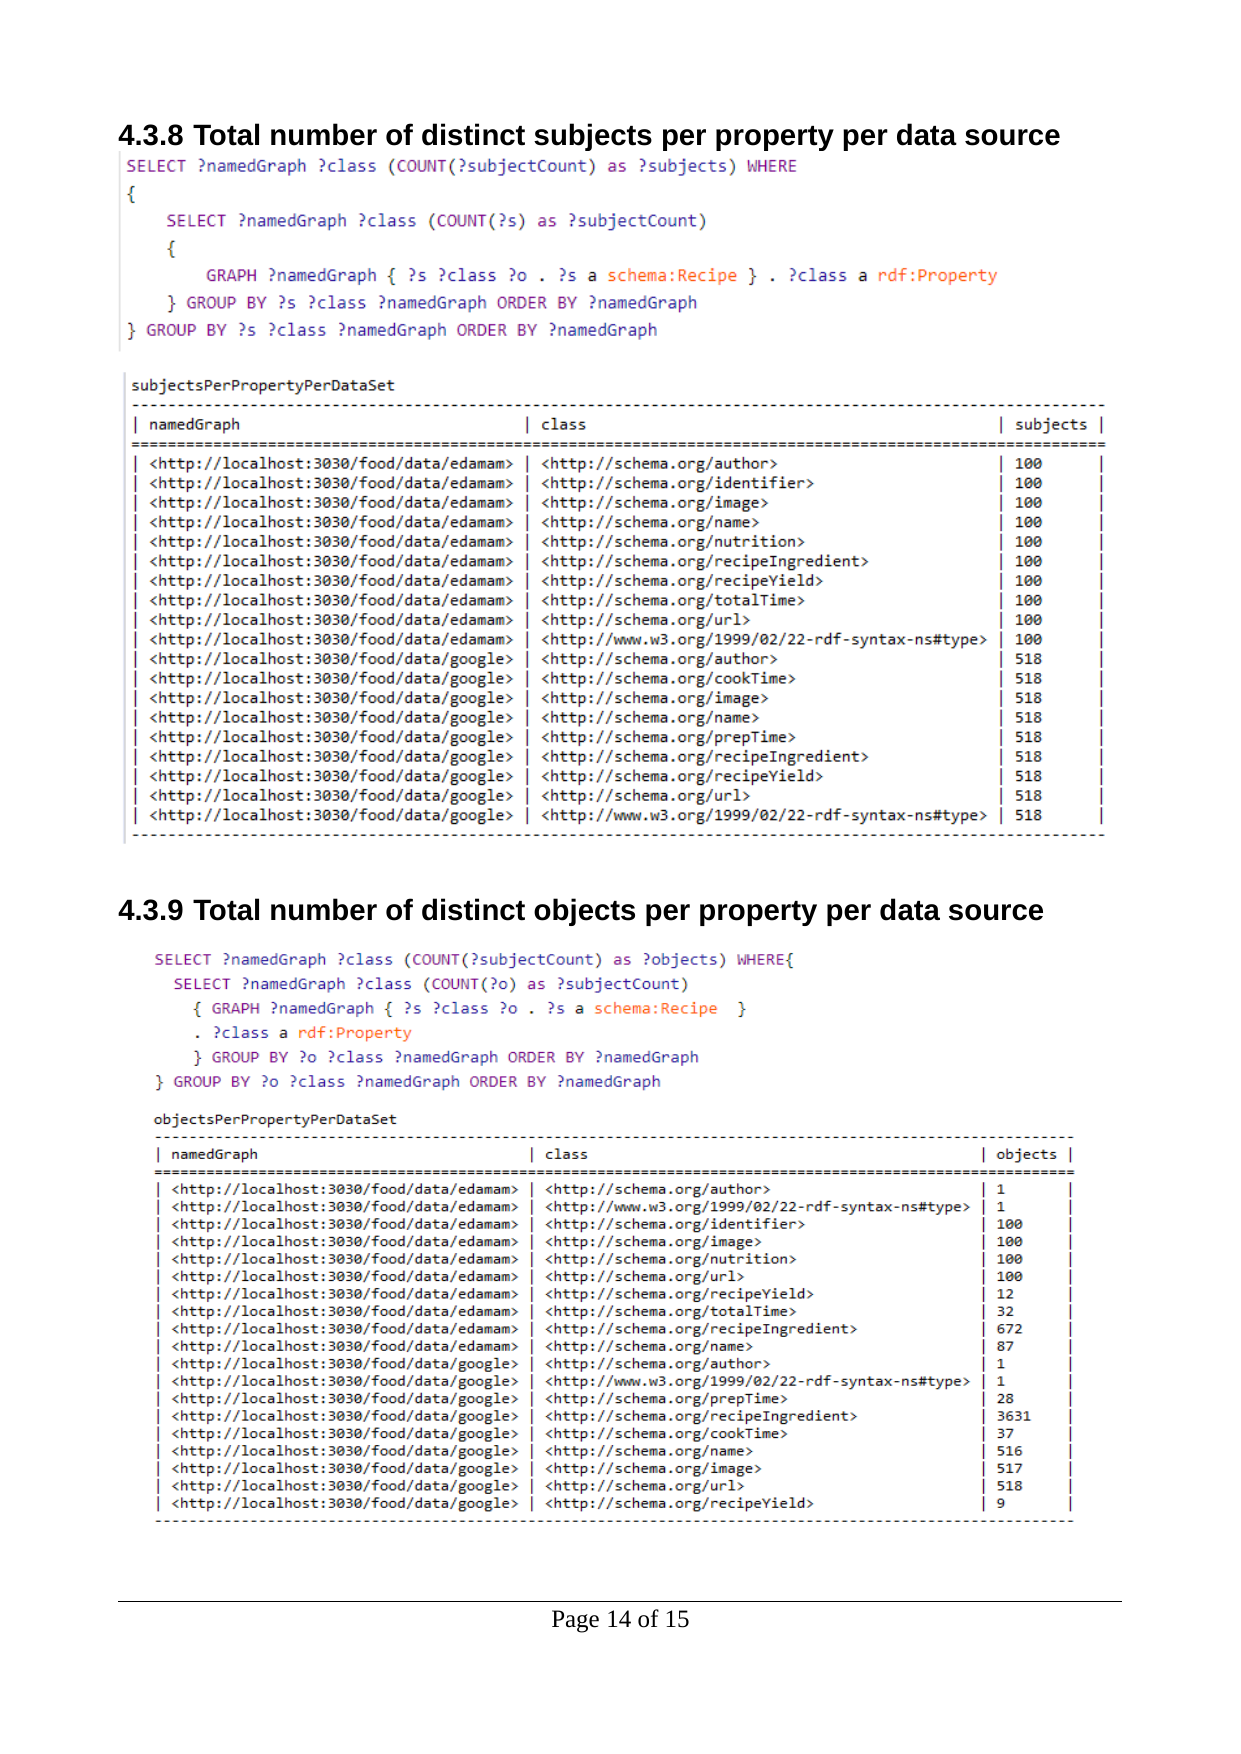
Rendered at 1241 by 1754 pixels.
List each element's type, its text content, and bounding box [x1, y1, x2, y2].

picture [150, 939, 1091, 1551]
picture [118, 151, 1123, 866]
subtitle Total number of distinct objects per property per data source [118, 893, 1122, 927]
subtitle Total number of distinct subjects per property per data source [118, 118, 1122, 151]
